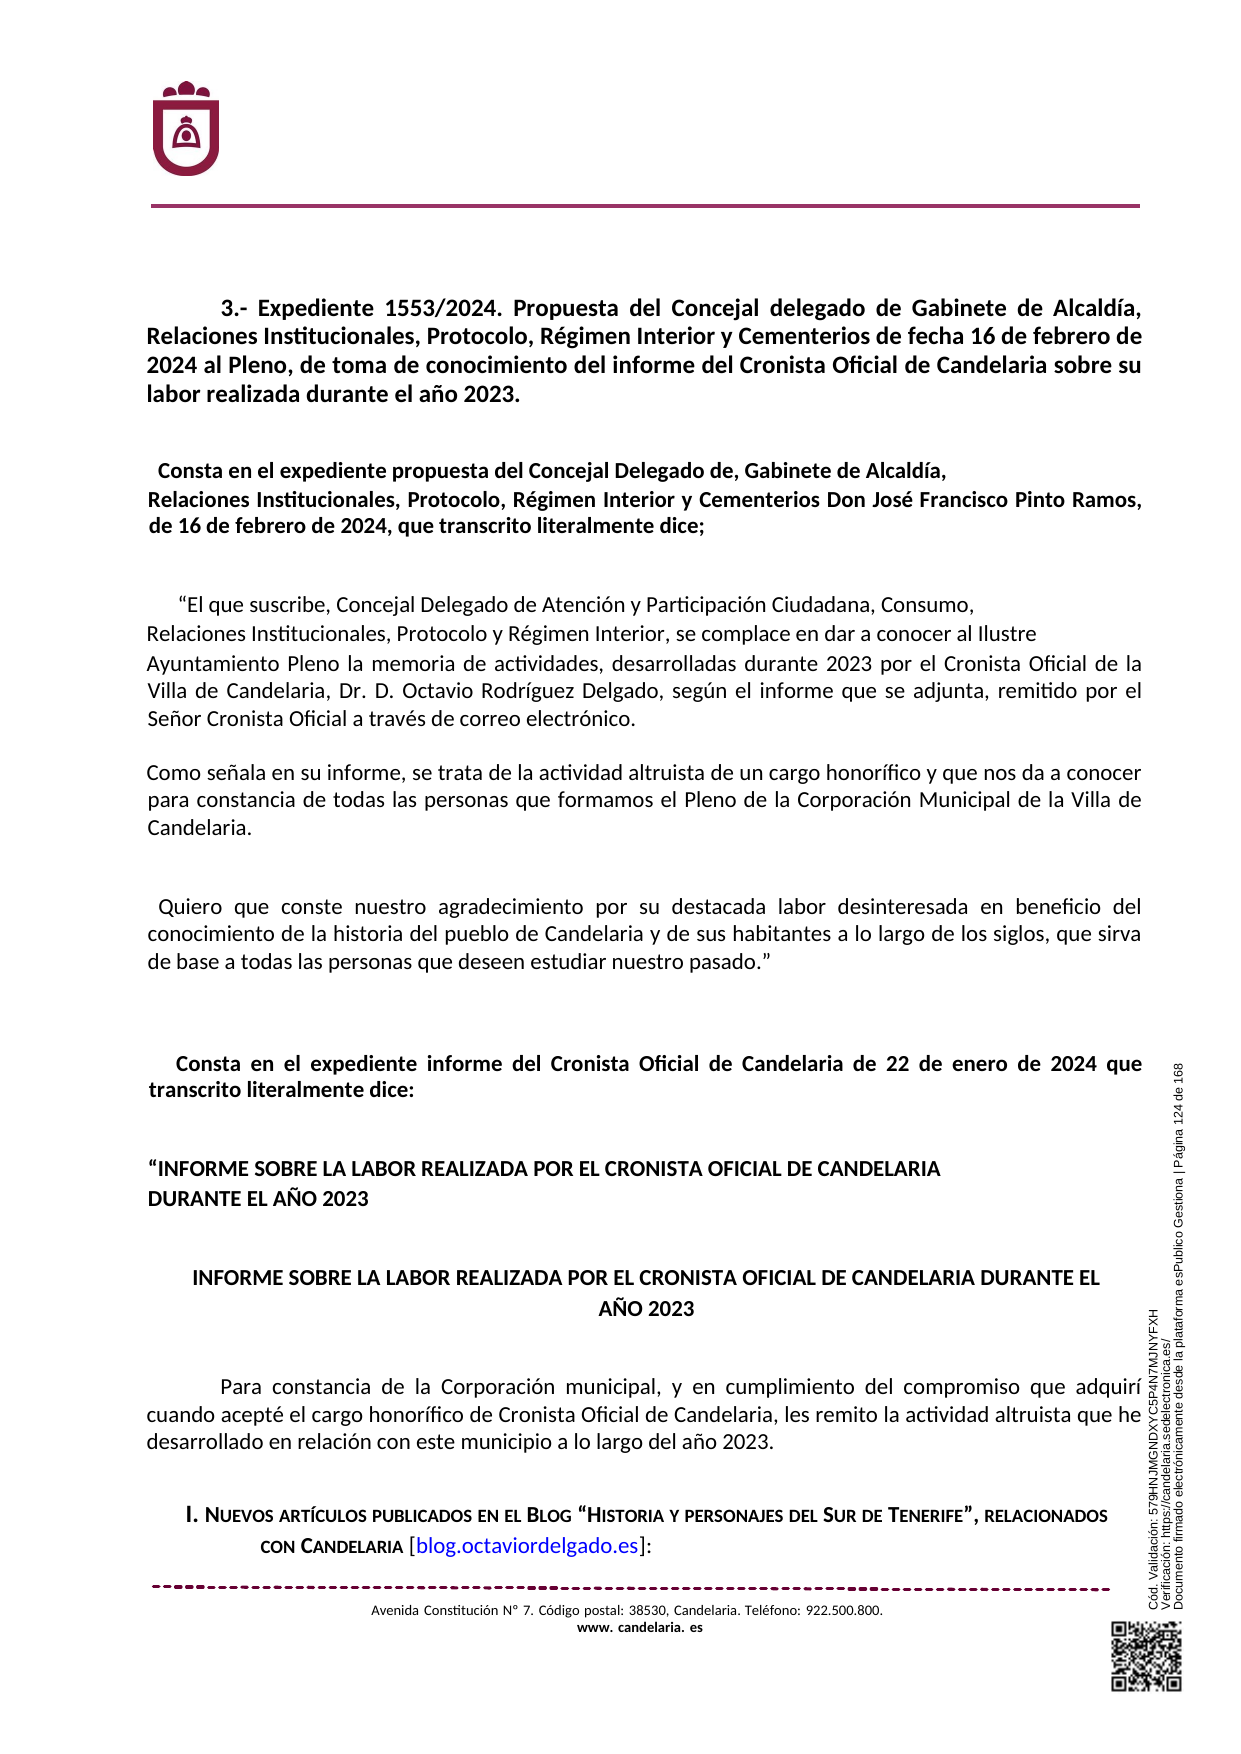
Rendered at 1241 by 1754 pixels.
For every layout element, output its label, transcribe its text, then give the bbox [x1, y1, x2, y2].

text 3.- Expediente 1553/2024. Propuesta del Concejal delegado de Gabinete de Alcaldía, Relaciones Institucionales, Protocolo, Régimen Interior y Cementerios de fecha 16 de febrero de 2024 al Pleno, de toma de conocimiento del informe del Cronista Oficial de Candelaria sobre su labor realizada durante el año 2023. [146, 293, 1144, 408]
text Consta en el expediente informe del Cronista Oficial de Candelaria de 22 de enero de 2024 que transcrito literalmente dice: [148, 1051, 1144, 1103]
subtitle INFORME SOBRE LA LABOR REALIZADA POR EL CRONISTA OFICIAL DE CANDELARIA DURANTE EL AÑO 2023 [177, 1263, 1116, 1322]
text Relaciones Institucionales, Protocolo, Régimen Interior y Cementerios Don José Francisco Pinto Ramos, de 16 de febrero de 2024, que transcrito literalmente dice; [148, 487, 1144, 539]
text Para constancia de la Corporación municipal, y en cumplimiento del compromiso que adquirí cuando acepté el cargo honorífico de Cronista Oficial de Candelaria, les remito la actividad altruista que he desarrollado en relación con este municipio a lo largo del año 2023. [146, 1373, 1144, 1455]
text Quiero que conste nuestro agradecimiento por su destacada labor desinteresada en beneficio del conocimiento de la historia del pueblo de Candelaria y de sus habitantes a lo largo de los siglos, que sirva de base a todas las personas que deseen estudiar nuestro pasado.” [146, 892, 1144, 975]
text Relaciones Institucionales, Protocolo y Régimen Interior, se complace en dar a conocer al Ilustre [146, 620, 1144, 647]
text Como señala en su informe, se trata de la actividad altruista de un cargo honorífico y que nos da a conocer para constancia de todas las personas que formamos el Pleno de la Corporación Municipal de la Villa de Candelaria. [146, 758, 1144, 841]
text DURANTE EL AÑO 2023 [148, 1185, 1144, 1211]
text I. NUEVOS ARTÍCULOS PUBLICADOS EN EL BLOG “HISTORIA Y PERSONAJES DEL SUR DE TENERIFE”, RELACIONADOS CON CANDELARIA [blog.octaviordelgado.es]: [185, 1498, 1144, 1559]
text Consta en el expediente propuesta del Concejal Delegado de, Gabinete de Alcaldía, [148, 458, 1144, 484]
text “INFORME SOBRE LA LABOR REALIZADA POR EL CRONISTA OFICIAL DE CANDELARIA [148, 1156, 1144, 1182]
text Ayuntamiento Pleno la memoria de actividades, desarrolladas durante 2023 por el Cronista Oficial de la Villa de Candelaria, Dr. D. Octavio Rodríguez Delgado, según el informe que se adjunta, remitido por el Señor Cronista Oficial a través de correo electrónico. [146, 649, 1144, 732]
text “El que suscribe, Concejal Delegado de Atención y Participación Ciudadana, Consumo, [146, 590, 1144, 618]
